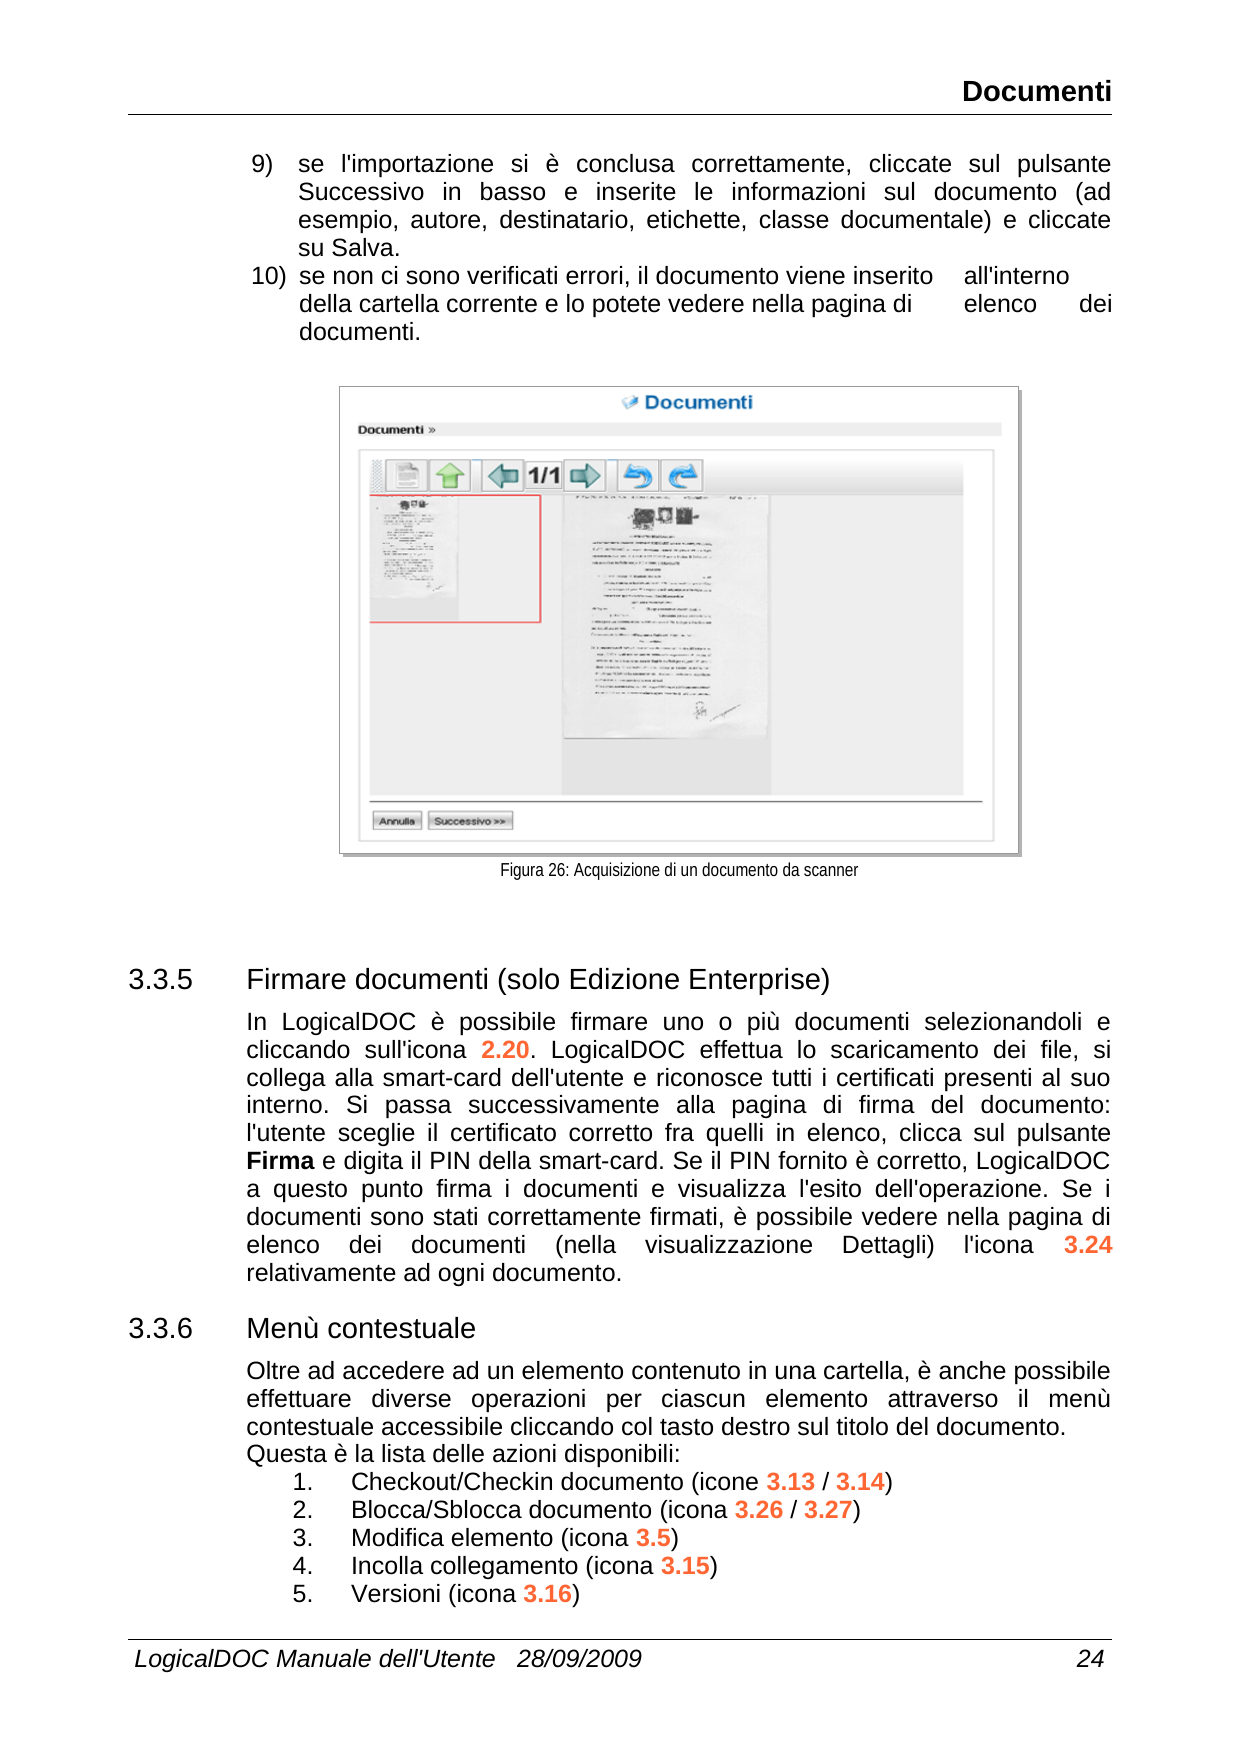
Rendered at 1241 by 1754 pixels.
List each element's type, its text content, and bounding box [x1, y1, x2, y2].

list Checkout/Checkin documento (icone 3.13 / 3.14) [203, 1468, 1112, 1496]
subtitle Menù contestuale [128, 1312, 1112, 1344]
list Versioni (icona 3.16) [203, 1580, 1112, 1608]
text In LogicalDOC è possibile firmare uno o più documenti selezionandoli e cliccando sull'icona 2.20. LogicalDOC effettua lo scaricamento dei file, si collega alla smart-card dell'utente e riconosce tutti i certificati presenti al suo interno. Si passa successivamente alla pagina di firma del documento: l'utente sceglie il certificato corretto fra quelli in elenco, clicca sul pulsante Firma e digita il PIN della smart-card. Se il PIN fornito è corretto, LogicalDOC a questo punto firma i documenti e visualizza l'esito dell'operazione. Se i documenti sono stati correttamente firmati, è possibile vedere nella pagina di elenco dei documenti (nella visualizzazione Dettagli) l'icona 3.24 relativamente ad ogni documento. [246, 1008, 1112, 1287]
list Modifica elemento (icona 3.5) [203, 1524, 1112, 1552]
list Incolla collegamento (icona 3.15) [203, 1552, 1112, 1580]
text Figura 26: Acquisizione di un documento da scanner [338, 853, 1020, 880]
subtitle Firmare documenti (solo Edizione Enterprise) [128, 963, 1112, 995]
list se non ci sono verificati errori, il documento viene inserito all'interno della cartella corrente e lo potete vedere nella pagina di elenco dei documenti. [251, 262, 1112, 345]
text Oltre ad accedere ad un elemento contenuto in una cartella, è anche possibile effettuare diverse operazioni per ciascun elemento attraverso il menù contestuale accessibile cliccando col tasto destro sul titolo del documento. [246, 1357, 1112, 1440]
list se l'importazione si è conclusa correttamente, cliccate sul pulsante Successivo in basso e inserite le informazioni sul documento (ad esempio, autore, destinatario, etichette, classe documentale) e cliccate su Salva. [251, 150, 1112, 262]
text Questa è la lista delle azioni disponibili: [246, 1440, 1112, 1468]
list Blocca/Sblocca documento (icona 3.26 / 3.27) [203, 1496, 1112, 1524]
